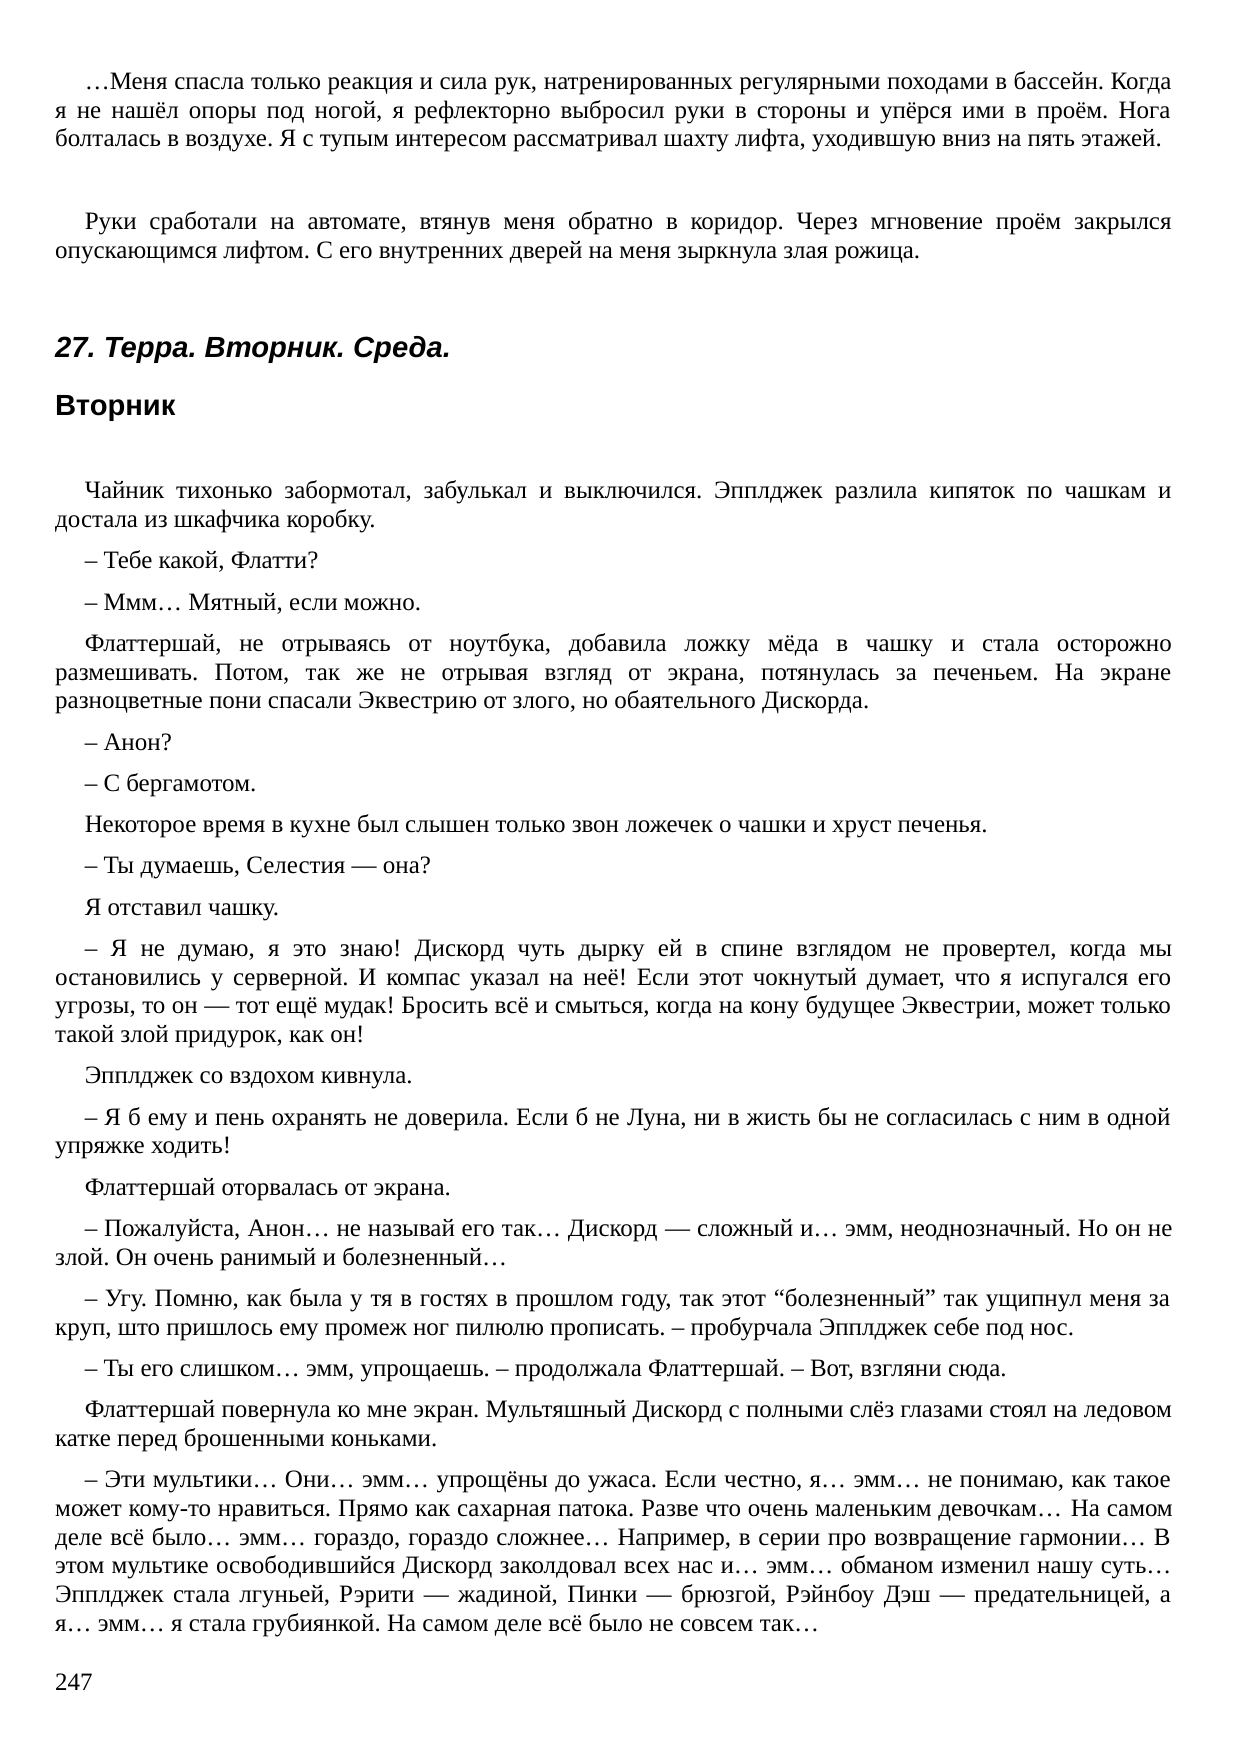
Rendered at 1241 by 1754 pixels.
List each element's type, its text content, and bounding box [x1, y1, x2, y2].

text Руки сработали на автомате, втянув меня обратно в коридор. Через мгновение проём закрылся опускающимся лифтом. С его внутренних дверей на меня зыркнула злая рожица. [55, 206, 1173, 263]
text – Я б ему и пень охранять не доверила. Если б не Луна, ни в жисть бы не согласилась с ним в одной упряжке ходить! [55, 1102, 1173, 1159]
text – Тебе какой, Флатти? [55, 546, 1173, 574]
text – Я не думаю, я это знаю! Дискорд чуть дырку ей в спине взглядом не провертел, когда мы остановились у серверной. И компас указал на неё! Если этот чокнутый думает, что я испугался его угрозы, то он — тот ещё мудак! Бросить всё и смыться, когда на кону будущее Эквестрии, может только такой злой придурок, как он! [55, 933, 1173, 1048]
subtitle 27. Терра. Вторник. Среда. [55, 330, 1173, 363]
text – С бергамотом. [55, 768, 1173, 797]
text – Эти мультики… Они… эмм… упрощёны до ужаса. Если честно, я… эмм… не понимаю, как такое может кому-то нравиться. Прямо как сахарная патока. Разве что очень маленьким девочкам… На самом деле всё было… эмм… гораздо, гораздо сложнее… Например, в серии про возвращение гармонии… В этом мультике освободившийся Дискорд заколдовал всех нас и… эмм… обманом изменил нашу суть… Эпплджек стала лгуньей, Рэрити — жадиной, Пинки — брюзгой, Рэйнбоу Дэш — предательницей, а я… эмм… я стала грубиянкой. На самом деле всё было не совсем так… [55, 1464, 1173, 1637]
text Флаттершай оторвалась от экрана. [55, 1172, 1173, 1201]
text …Меня спасла только реакция и сила рук, натренированных регулярными походами в бассейн. Когда я не нашёл опоры под ногой, я рефлекторно выбросил руки в стороны и упёрся ими в проём. Нога болталась в воздухе. Я с тупым интересом рассматривал шахту лифта, уходившую вниз на пять этажей. [55, 66, 1173, 152]
text Флаттершай повернула ко мне экран. Мультяшный Дискорд с полными слёз глазами стоял на ледовом катке перед брошенными коньками. [55, 1394, 1173, 1452]
subtitle Вторник [55, 388, 1173, 422]
text Я отставил чашку. [55, 892, 1173, 921]
text – Ты его слишком… эмм, упрощаешь. – продолжала Флаттершай. – Вот, взгляни сюда. [55, 1353, 1173, 1382]
text – Угу. Помню, как была у тя в гостях в прошлом году, так этот “болезненный” так ущипнул меня за круп, што пришлось ему промеж ног пилюлю прописать. – пробурчала Эпплджек себе под нос. [55, 1283, 1173, 1341]
text – Ты думаешь, Селестия — она? [55, 851, 1173, 879]
text Чайник тихонько забормотал, забулькал и выключился. Эпплджек разлила кипяток по чашкам и достала из шкафчика коробку. [55, 476, 1173, 533]
text Эпплджек со вздохом кивнула. [55, 1061, 1173, 1089]
text – Ммм… Мятный, если можно. [55, 587, 1173, 616]
text – Анон? [55, 727, 1173, 756]
text – Пожалуйста, Анон… не называй его так… Дискорд — сложный и… эмм, неоднозначный. Но он не злой. Он очень ранимый и болезненный… [55, 1213, 1173, 1271]
text Флаттершай, не отрываясь от ноутбука, добавила ложку мёда в чашку и стала осторожно размешивать. Потом, так же не отрывая взгляд от экрана, потянулась за печеньем. На экране разноцветные пони спасали Эквестрию от злого, но обаятельного Дискорда. [55, 628, 1173, 714]
text Некоторое время в кухне был слышен только звон ложечек о чашки и хруст печенья. [55, 809, 1173, 838]
